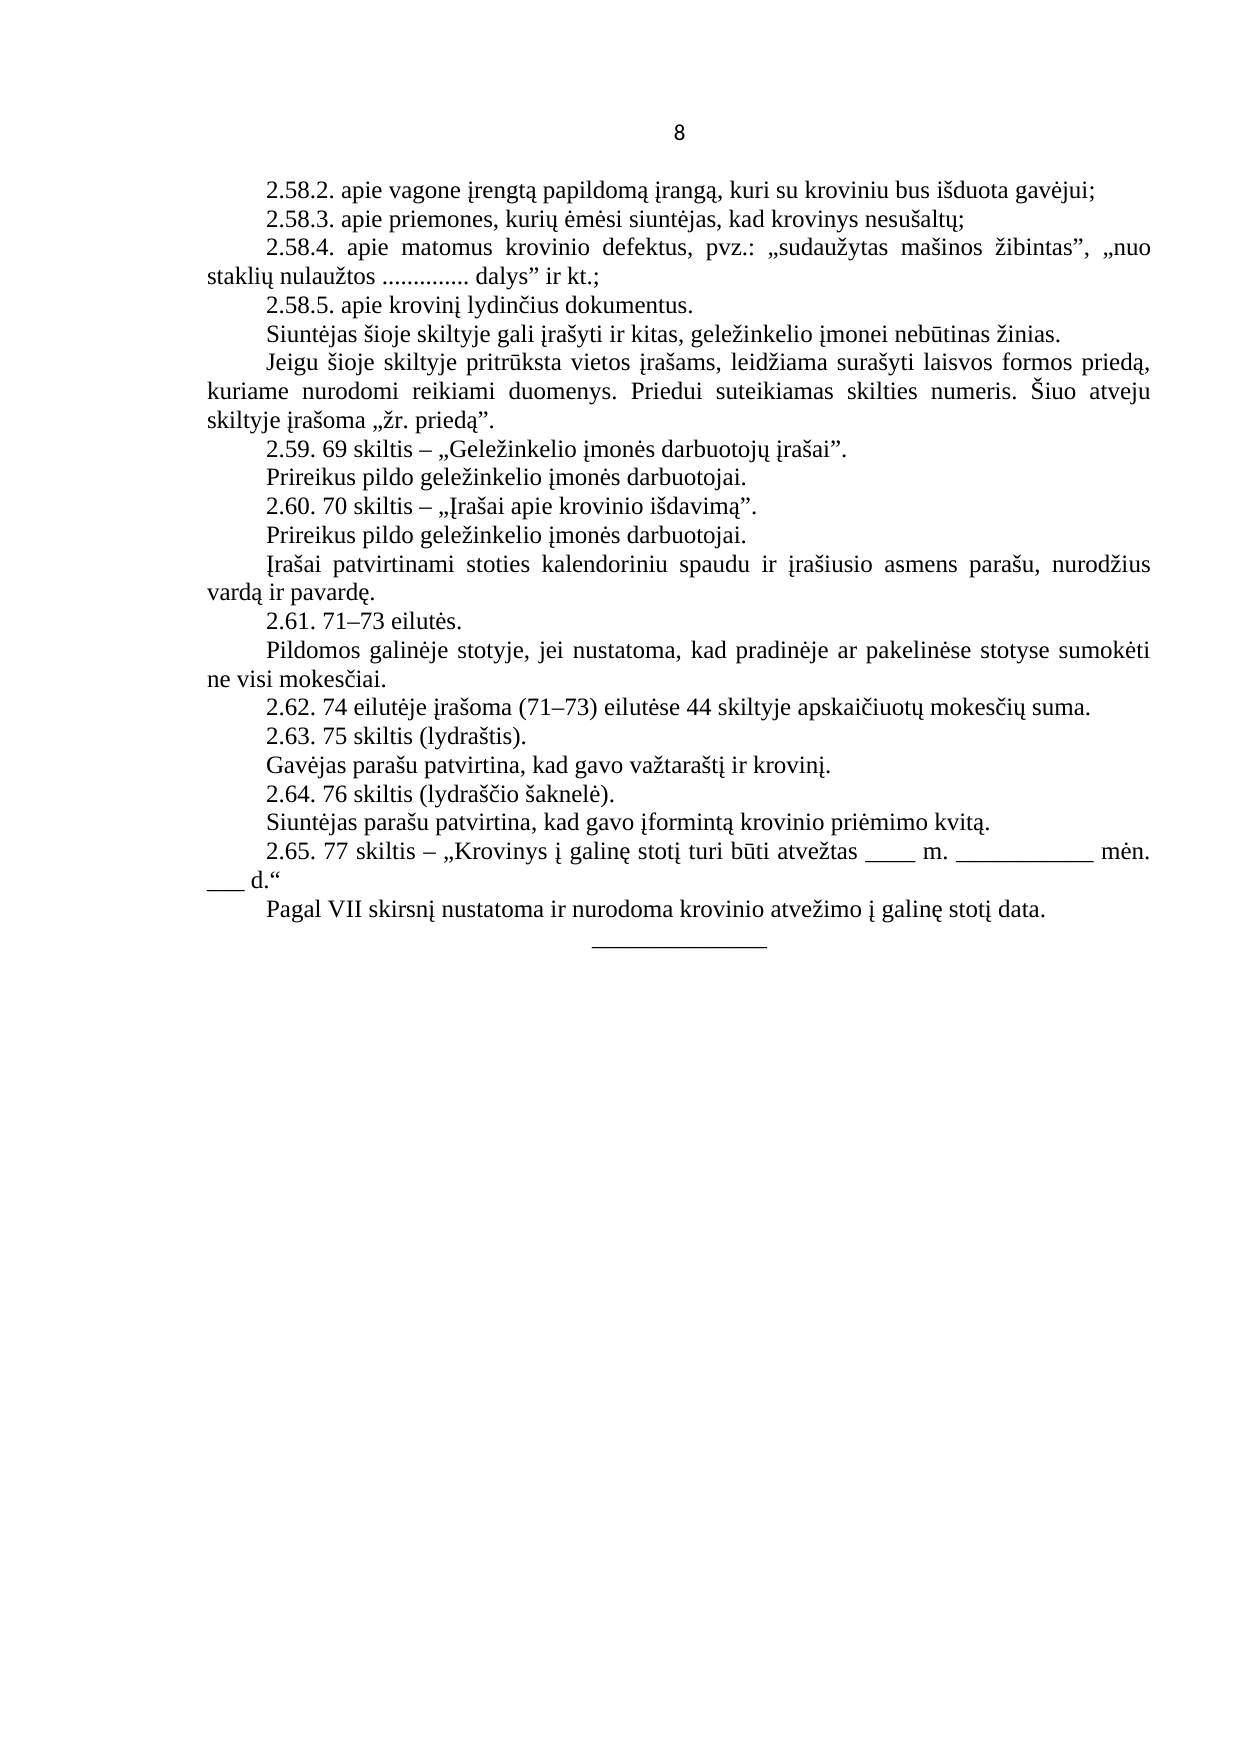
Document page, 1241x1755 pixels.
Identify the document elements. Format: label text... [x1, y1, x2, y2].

text Gavėjas parašu patvirtina, kad gavo važtaraštį ir krovinį. [207, 750, 1152, 779]
text Pildomos galinėje stotyje, jei nustatoma, kad pradinėje ar pakelinėse stotyse sumokėti ne visi mokesčiai. [207, 635, 1152, 692]
text ______________ [207, 922, 1152, 951]
text 2.63. 75 skiltis (lydraštis). [207, 721, 1152, 750]
text 2.58.5. apie krovinį lydinčius dokumentus. [207, 290, 1152, 319]
text 2.64. 76 skiltis (lydraščio šaknelė). [207, 779, 1152, 807]
text Įrašai patvirtinami stoties kalendoriniu spaudu ir įrašiusio asmens parašu, nurodžius vardą ir pavardę. [207, 549, 1152, 606]
text Siuntėjas šioje skiltyje gali įrašyti ir kitas, geležinkelio įmonei nebūtinas žinias. [207, 319, 1152, 347]
text Pagal VII skirsnį nustatoma ir nurodoma krovinio atvežimo į galinę stotį data. [207, 894, 1152, 922]
text 2.61. 71–73 eilutės. [207, 606, 1152, 635]
text Siuntėjas parašu patvirtina, kad gavo įformintą krovinio priėmimo kvitą. [207, 807, 1152, 836]
text Jeigu šioje skiltyje pritrūksta vietos įrašams, leidžiama surašyti laisvos formos priedą, kuriame nurodomi reikiami duomenys. Priedui suteikiamas skilties numeris. Šiuo atveju skiltyje įrašoma „žr. priedą”. [207, 347, 1152, 434]
text 2.65. 77 skiltis – „Krovinys į galinę stotį turi būti atvežtas ____ m. ___________ mėn. ___ d.“ [207, 836, 1152, 894]
text 2.58.2. apie vagone įrengtą papildomą įrangą, kuri su kroviniu bus išduota gavėjui; [207, 175, 1152, 204]
text 2.59. 69 skiltis – „Geležinkelio įmonės darbuotojų įrašai”. [207, 434, 1152, 462]
text Prireikus pildo geležinkelio įmonės darbuotojai. [207, 520, 1152, 549]
text 2.58.4. apie matomus krovinio defektus, pvz.: „sudaužytas mašinos žibintas”, „nuo staklių nulaužtos .............. dalys” ir kt.; [207, 232, 1152, 290]
text Prireikus pildo geležinkelio įmonės darbuotojai. [207, 462, 1152, 491]
text 2.60. 70 skiltis – „Įrašai apie krovinio išdavimą”. [207, 491, 1152, 520]
text 2.58.3. apie priemones, kurių ėmėsi siuntėjas, kad krovinys nesušaltų; [207, 204, 1152, 232]
text 2.62. 74 eilutėje įrašoma (71–73) eilutėse 44 skiltyje apskaičiuotų mokesčių suma. [207, 692, 1152, 721]
